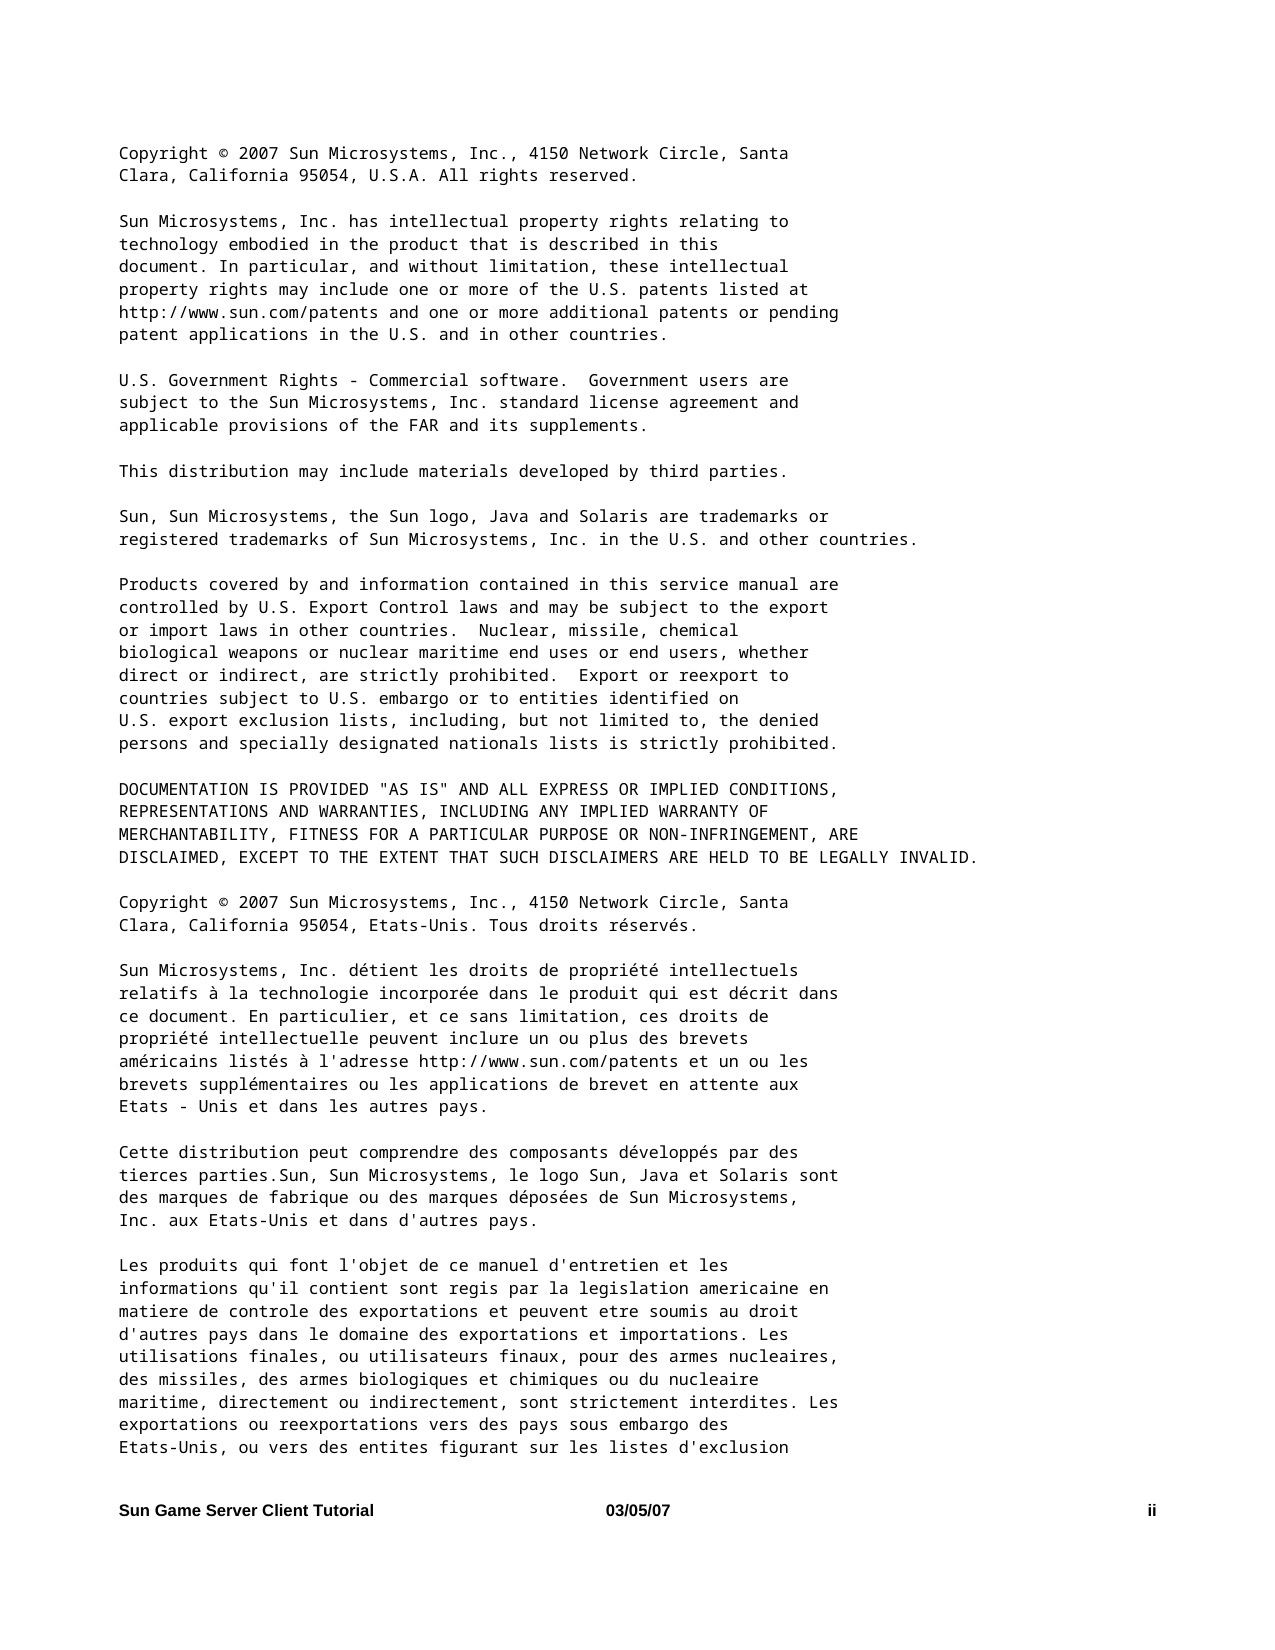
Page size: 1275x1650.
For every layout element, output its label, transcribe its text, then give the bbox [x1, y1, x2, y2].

text DOCUMENTATION IS PROVIDED "AS IS" AND ALL EXPRESS OR IMPLIED CONDITIONS, [118, 777, 1156, 800]
text d'autres pays dans le domaine des exportations et importations. Les [118, 1322, 1156, 1345]
text des marques de fabrique ou des marques déposées de Sun Microsystems, [118, 1186, 1156, 1208]
text ce document. En particulier, et ce sans limitation, ces droits de [118, 1004, 1156, 1027]
text tierces parties.Sun, Sun Microsystems, le logo Sun, Java et Solaris sont [118, 1163, 1156, 1186]
text exportations ou reexportations vers des pays sous embargo des [118, 1413, 1156, 1436]
text document. In particular, and without limitation, these intellectual [118, 255, 1156, 277]
text subject to the Sun Microsystems, Inc. standard license agreement and [118, 391, 1156, 414]
text controlled by U.S. Export Control laws and may be subject to the export [118, 595, 1156, 618]
text persons and specially designated nationals lists is strictly prohibited. [118, 732, 1156, 754]
text brevets supplémentaires ou les applications de brevet en attente aux [118, 1072, 1156, 1095]
text REPRESENTATIONS AND WARRANTIES, INCLUDING ANY IMPLIED WARRANTY OF [118, 800, 1156, 822]
text Clara, California 95054, Etats-Unis. Tous droits réservés. [118, 913, 1156, 936]
text Sun Microsystems, Inc. has intellectual property rights relating to [118, 209, 1156, 232]
text Copyright © 2007 Sun Microsystems, Inc., 4150 Network Circle, Santa [118, 891, 1156, 913]
text MERCHANTABILITY, FITNESS FOR A PARTICULAR PURPOSE OR NON-INFRINGEMENT, ARE [118, 822, 1156, 845]
text propriété intellectuelle peuvent inclure un ou plus des brevets [118, 1027, 1156, 1049]
text des missiles, des armes biologiques et chimiques ou du nucleaire [118, 1367, 1156, 1390]
text utilisations finales, ou utilisateurs finaux, pour des armes nucleaires, [118, 1345, 1156, 1367]
text countries subject to U.S. embargo or to entities identified on [118, 686, 1156, 709]
text relatifs à la technologie incorporée dans le produit qui est décrit dans [118, 981, 1156, 1004]
text registered trademarks of Sun Microsystems, Inc. in the U.S. and other countries. [118, 527, 1156, 550]
text Clara, California 95054, U.S.A. All rights reserved. [118, 164, 1156, 187]
text Inc. aux Etats-Unis et dans d'autres pays. [118, 1208, 1156, 1231]
text Cette distribution peut comprendre des composants développés par des [118, 1140, 1156, 1163]
text or import laws in other countries. Nuclear, missile, chemical [118, 618, 1156, 641]
text Sun, Sun Microsystems, the Sun logo, Java and Solaris are trademarks or [118, 504, 1156, 527]
text Sun Microsystems, Inc. détient les droits de propriété intellectuels [118, 959, 1156, 981]
text informations qu'il contient sont regis par la legislation americaine en [118, 1277, 1156, 1299]
text This distribution may include materials developed by third parties. [118, 459, 1156, 482]
text Les produits qui font l'objet de ce manuel d'entretien et les [118, 1254, 1156, 1277]
text applicable provisions of the FAR and its supplements. [118, 414, 1156, 436]
text http://www.sun.com/patents and one or more additional patents or pending [118, 300, 1156, 323]
text américains listés à l'adresse http://www.sun.com/patents et un ou les [118, 1049, 1156, 1072]
text Etats - Unis et dans les autres pays. [118, 1095, 1156, 1118]
text matiere de controle des exportations et peuvent etre soumis au droit [118, 1299, 1156, 1322]
text biological weapons or nuclear maritime end uses or end users, whether [118, 641, 1156, 663]
text DISCLAIMED, EXCEPT TO THE EXTENT THAT SUCH DISCLAIMERS ARE HELD TO BE LEGALLY INVALID. [118, 845, 1156, 868]
text patent applications in the U.S. and in other countries. [118, 323, 1156, 346]
text U.S. Government Rights - Commercial software. Government users are [118, 368, 1156, 391]
text technology embodied in the product that is described in this [118, 232, 1156, 255]
text Etats-Unis, ou vers des entites figurant sur les listes d'exclusion [118, 1436, 1156, 1458]
text Products covered by and information contained in this service manual are [118, 573, 1156, 595]
text property rights may include one or more of the U.S. patents listed at [118, 277, 1156, 300]
text direct or indirect, are strictly prohibited. Export or reexport to [118, 663, 1156, 686]
text maritime, directement ou indirectement, sont strictement interdites. Les [118, 1390, 1156, 1413]
text Copyright © 2007 Sun Microsystems, Inc., 4150 Network Circle, Santa [118, 141, 1156, 164]
text U.S. export exclusion lists, including, but not limited to, the denied [118, 709, 1156, 732]
